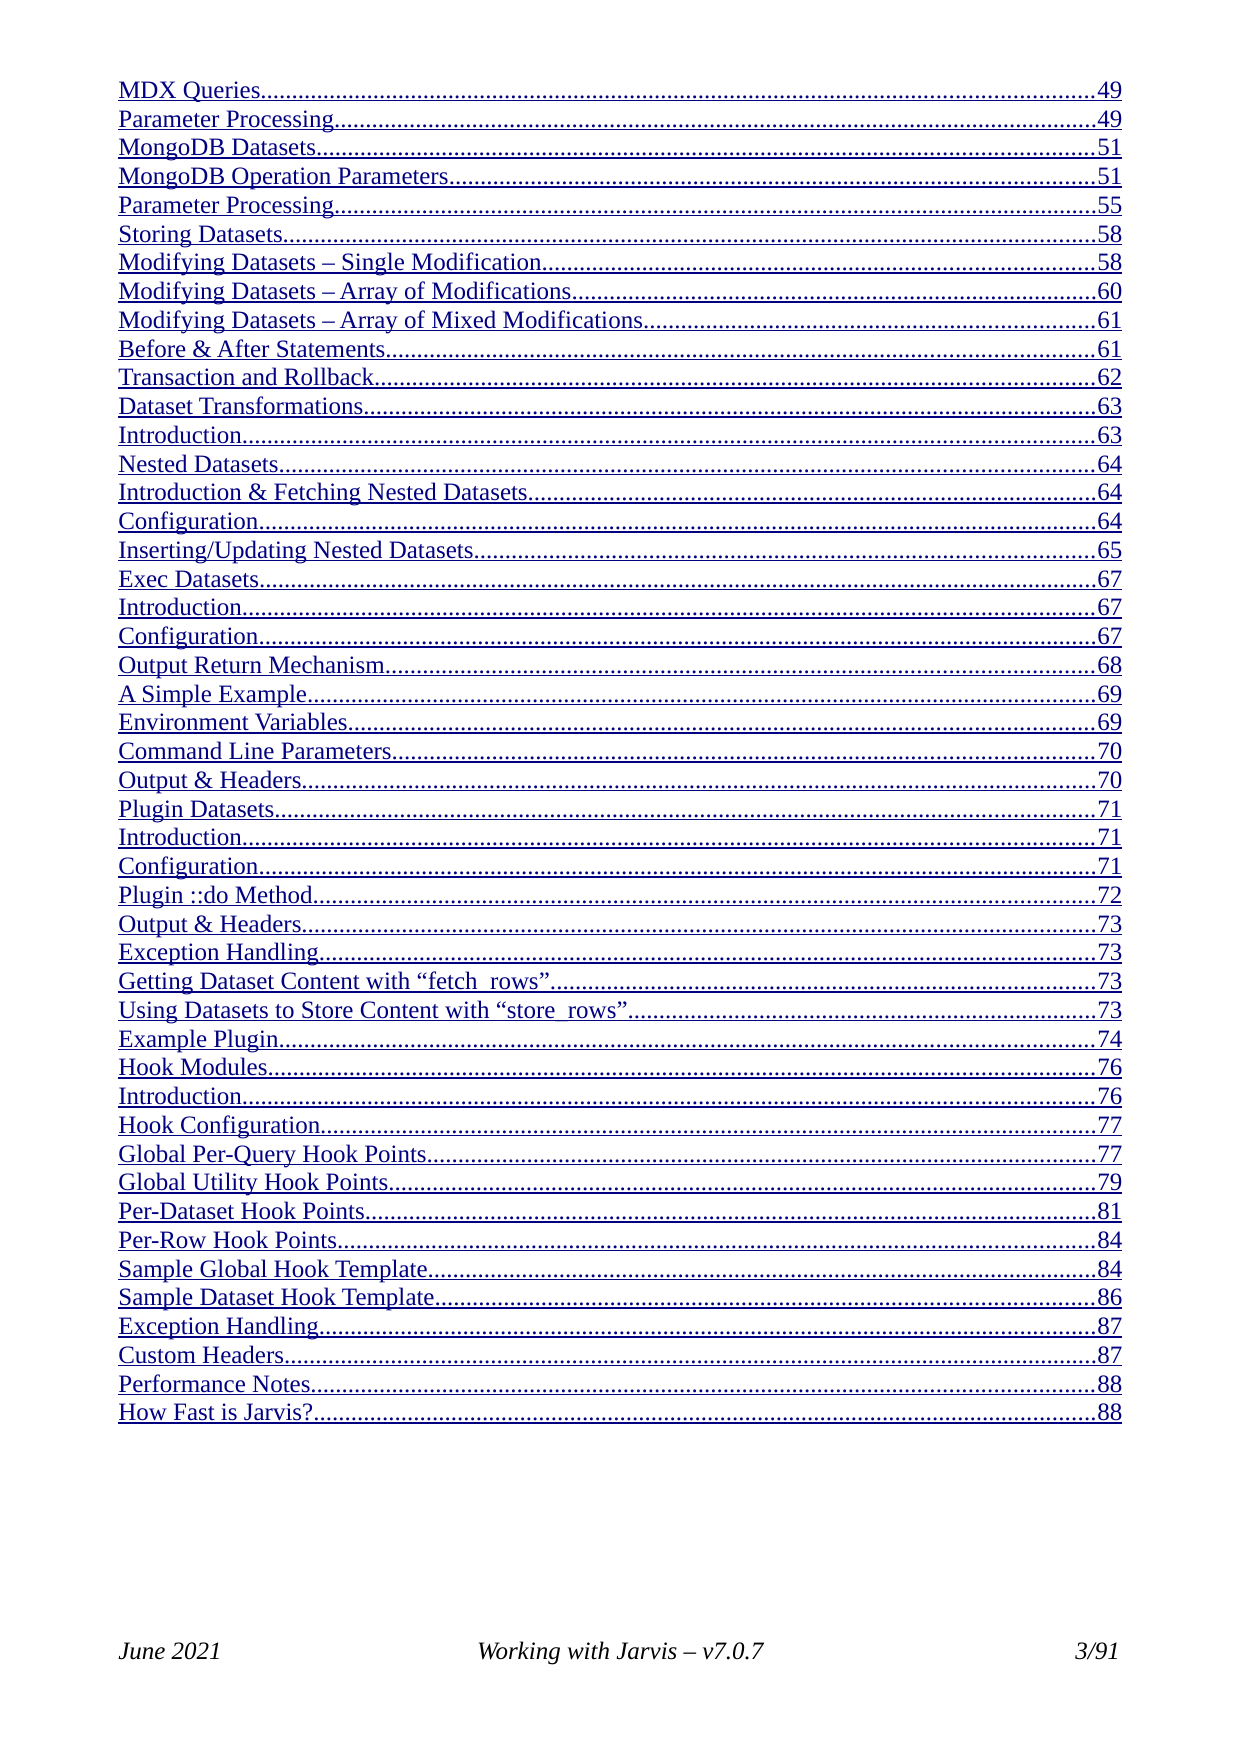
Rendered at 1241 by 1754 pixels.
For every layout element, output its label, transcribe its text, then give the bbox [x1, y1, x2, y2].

text Modifying Datasets – Array of Mixed Modifications 61 [118, 305, 1122, 330]
text Hook Configuration 77 [118, 1110, 1122, 1135]
text Command Line Parameters 70 [118, 736, 1122, 761]
text Storing Datasets 58 [118, 219, 1122, 244]
text Output & Headers 70 [118, 765, 1122, 790]
text Plugin ::do Method 72 [118, 880, 1122, 905]
text Modifying Datasets – Array of Modifications 60 [118, 276, 1122, 301]
text Global Per-Query Hook Points 77 [118, 1139, 1122, 1164]
text MDX Queries 49 [118, 75, 1122, 100]
text Sample Dataset Hook Template 86 [118, 1282, 1122, 1307]
text Per-Row Hook Points 84 [118, 1225, 1122, 1250]
text Introduction 63 [118, 420, 1122, 445]
text Output & Headers 73 [118, 909, 1122, 934]
text A Simple Example 69 [118, 679, 1122, 704]
text Dataset Transformations 63 [118, 391, 1122, 416]
text Exception Handling 73 [118, 937, 1122, 962]
text Before & After Statements 61 [118, 334, 1122, 359]
text Using Datasets to Store Content with “store_rows”. 73 [118, 995, 1122, 1020]
text Getting Dataset Content with “fetch_rows”. 73 [118, 966, 1122, 991]
text Parameter Processing 49 [118, 104, 1122, 129]
text MongoDB Operation Parameters 51 [118, 161, 1122, 186]
text MongoDB Datasets 51 [118, 132, 1122, 157]
text Parameter Processing 55 [118, 190, 1122, 215]
text Introduction 71 [118, 822, 1122, 847]
text Configuration 71 [118, 851, 1122, 876]
text Exception Handling 87 [118, 1311, 1122, 1336]
text Exec Datasets 67 [118, 564, 1122, 589]
text Per-Dataset Hook Points 81 [118, 1196, 1122, 1221]
text Configuration 67 [118, 621, 1122, 646]
text Inserting/Updating Nested Datasets 65 [118, 535, 1122, 560]
text Introduction 67 [118, 592, 1122, 617]
text Introduction 76 [118, 1081, 1122, 1106]
text Nested Datasets 64 [118, 449, 1122, 474]
text Plugin Datasets 71 [118, 794, 1122, 819]
text Global Utility Hook Points 79 [118, 1167, 1122, 1192]
text Modifying Datasets – Single Modification 58 [118, 247, 1122, 272]
text Introduction & Fetching Nested Datasets 64 [118, 477, 1122, 502]
text Performance Notes 88 [118, 1369, 1122, 1394]
text How Fast is Jarvis? 88 [118, 1397, 1122, 1422]
text Transaction and Rollback 62 [118, 362, 1122, 387]
text Environment Variables 69 [118, 707, 1122, 732]
text Hook Modules 76 [118, 1052, 1122, 1077]
text Sample Global Hook Template 84 [118, 1254, 1122, 1279]
text Configuration 64 [118, 506, 1122, 531]
text Example Plugin 74 [118, 1024, 1122, 1049]
text Custom Headers 87 [118, 1340, 1122, 1365]
text Output Return Mechanism 68 [118, 650, 1122, 675]
